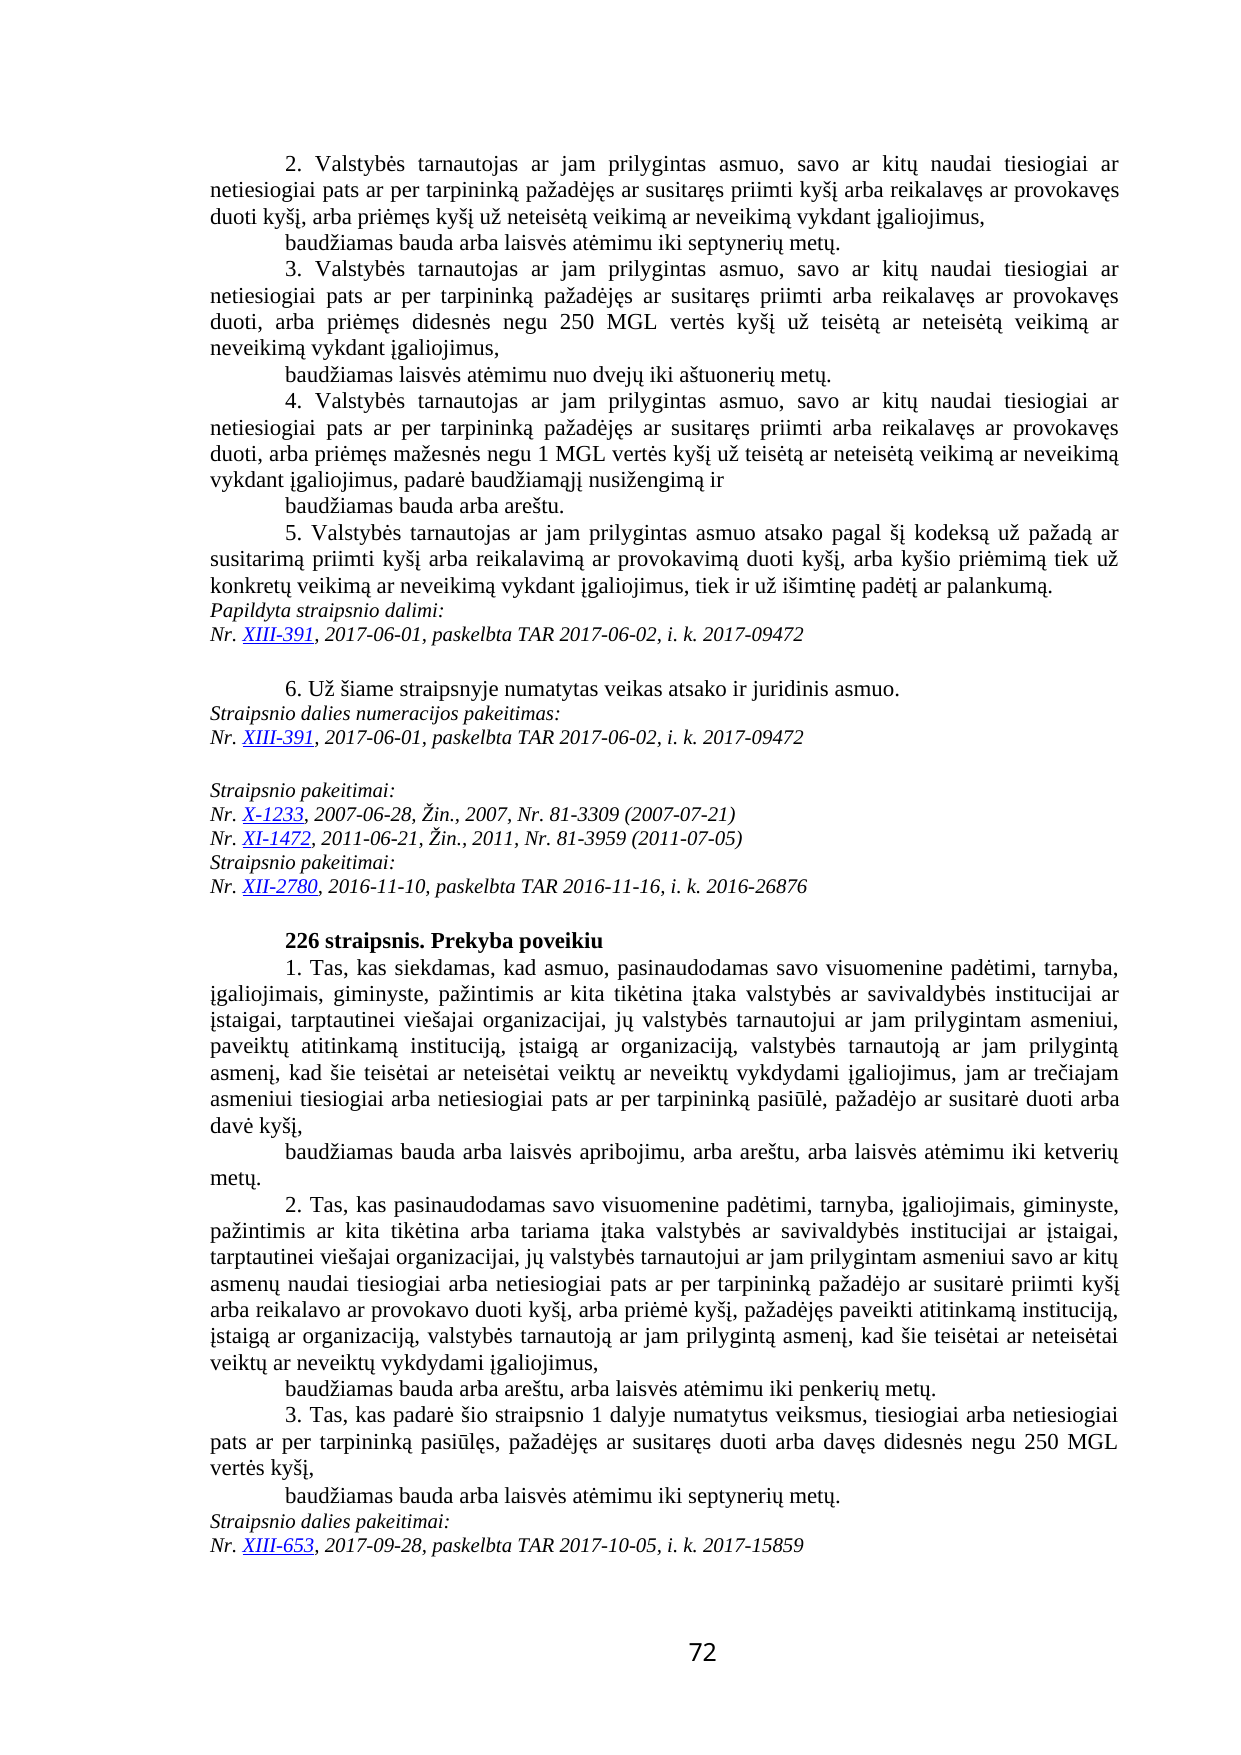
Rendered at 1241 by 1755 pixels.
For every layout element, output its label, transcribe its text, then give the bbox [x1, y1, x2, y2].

text baudžiamas bauda arba laisvės apribojimu, arba areštu, arba laisvės atėmimu iki ketverių metų. [210, 1138, 1120, 1191]
text 6. Už šiame straipsnyje numatytas veikas atsako ir juridinis asmuo. [210, 675, 1120, 701]
text baudžiamas bauda arba areštu, arba laisvės atėmimu iki penkerių metų. [210, 1375, 1120, 1402]
text baudžiamas bauda arba laisvės atėmimu iki septynerių metų. [210, 229, 1120, 255]
text 2. Valstybės tarnautojas ar jam prilygintas asmuo, savo ar kitų naudai tiesiogiai ar netiesiogiai pats ar per tarpininką pažadėjęs ar susitaręs priimti kyšį arba reikalavęs ar provokavęs duoti kyšį, arba priėmęs kyšį už neteisėtą veikimą ar neveikimą vykdant įgaliojimus, [210, 150, 1120, 229]
text 3. Tas, kas padarė šio straipsnio 1 dalyje numatytus veiksmus, tiesiogiai arba netiesiogiai pats ar per tarpininką pasiūlęs, pažadėjęs ar susitaręs duoti arba davęs didesnės negu 250 MGL vertės kyšį, [210, 1402, 1120, 1481]
text Straipsnio dalies numeracijos pakeitimas: [210, 701, 1120, 725]
text 5. Valstybės tarnautojas ar jam prilygintas asmuo atsako pagal šį kodeksą už pažadą ar susitarimą priimti kyšį arba reikalavimą ar provokavimą duoti kyšį, arba kyšio priėmimą tiek už konkretų veikimą ar neveikimą vykdant įgaliojimus, tiek ir už išimtinę padėtį ar palankumą. [210, 519, 1120, 598]
text Nr. XIII-391, 2017-06-01, paskelbta TAR 2017-06-02, i. k. 2017-09472 [210, 622, 1120, 646]
text Papildyta straipsnio dalimi: [210, 598, 1120, 622]
text Straipsnio pakeitimai: [210, 778, 1120, 802]
text 3. Valstybės tarnautojas ar jam prilygintas asmuo, savo ar kitų naudai tiesiogiai ar netiesiogiai pats ar per tarpininką pažadėjęs ar susitaręs priimti arba reikalavęs ar provokavęs duoti, arba priėmęs didesnės negu 250 MGL vertės kyšį už teisėtą ar neteisėtą veikimą ar neveikimą vykdant įgaliojimus, [210, 255, 1120, 361]
text Straipsnio dalies pakeitimai: [210, 1509, 1120, 1533]
text Nr. XI-1472, 2011-06-21, Žin., 2011, Nr. 81-3959 (2011-07-05) [210, 826, 1120, 850]
text 2. Tas, kas pasinaudodamas savo visuomenine padėtimi, tarnyba, įgaliojimais, giminyste, pažintimis ar kita tikėtina arba tariama įtaka valstybės ar savivaldybės institucijai ar įstaigai, tarptautinei viešajai organizacijai, jų valstybės tarnautojui ar jam prilygintam asmeniui savo ar kitų asmenų naudai tiesiogiai arba netiesiogiai pats ar per tarpininką pažadėjo ar susitarė priimti kyšį arba reikalavo ar provokavo duoti kyšį, arba priėmė kyšį, pažadėjęs paveikti atitinkamą instituciją, įstaigą ar organizaciją, valstybės tarnautoją ar jam prilygintą asmenį, kad šie teisėtai ar neteisėtai veiktų ar neveiktų vykdydami įgaliojimus, [210, 1191, 1120, 1375]
text baudžiamas bauda arba areštu. [210, 493, 1120, 519]
text 226 straipsnis. Prekyba poveikiu [210, 927, 1120, 953]
text Straipsnio pakeitimai: [210, 850, 1120, 874]
text baudžiamas bauda arba laisvės atėmimu iki septynerių metų. [210, 1481, 1120, 1509]
text baudžiamas laisvės atėmimu nuo dvejų iki aštuonerių metų. [210, 361, 1120, 387]
text Nr. X-1233, 2007-06-28, Žin., 2007, Nr. 81-3309 (2007-07-21) [210, 802, 1120, 826]
text 1. Tas, kas siekdamas, kad asmuo, pasinaudodamas savo visuomenine padėtimi, tarnyba, įgaliojimais, giminyste, pažintimis ar kita tikėtina įtaka valstybės ar savivaldybės institucijai ar įstaigai, tarptautinei viešajai organizacijai, jų valstybės tarnautojui ar jam prilygintam asmeniui, paveiktų atitinkamą instituciją, įstaigą ar organizaciją, valstybės tarnautoją ar jam prilygintą asmenį, kad šie teisėtai ar neteisėtai veiktų ar neveiktų vykdydami įgaliojimus, jam ar trečiajam asmeniui tiesiogiai arba netiesiogiai pats ar per tarpininką pasiūlė, pažadėjo ar susitarė duoti arba davė kyšį, [210, 953, 1120, 1138]
text 4. Valstybės tarnautojas ar jam prilygintas asmuo, savo ar kitų naudai tiesiogiai ar netiesiogiai pats ar per tarpininką pažadėjęs ar susitaręs priimti arba reikalavęs ar provokavęs duoti, arba priėmęs mažesnės negu 1 MGL vertės kyšį už teisėtą ar neteisėtą veikimą ar neveikimą vykdant įgaliojimus, padarė baudžiamąjį nusižengimą ir [210, 387, 1120, 493]
text Nr. XIII-391, 2017-06-01, paskelbta TAR 2017-06-02, i. k. 2017-09472 [210, 725, 1120, 749]
text Nr. XII-2780, 2016-11-10, paskelbta TAR 2016-11-16, i. k. 2016-26876 [210, 874, 1120, 898]
text Nr. XIII-653, 2017-09-28, paskelbta TAR 2017-10-05, i. k. 2017-15859 [210, 1533, 1120, 1557]
